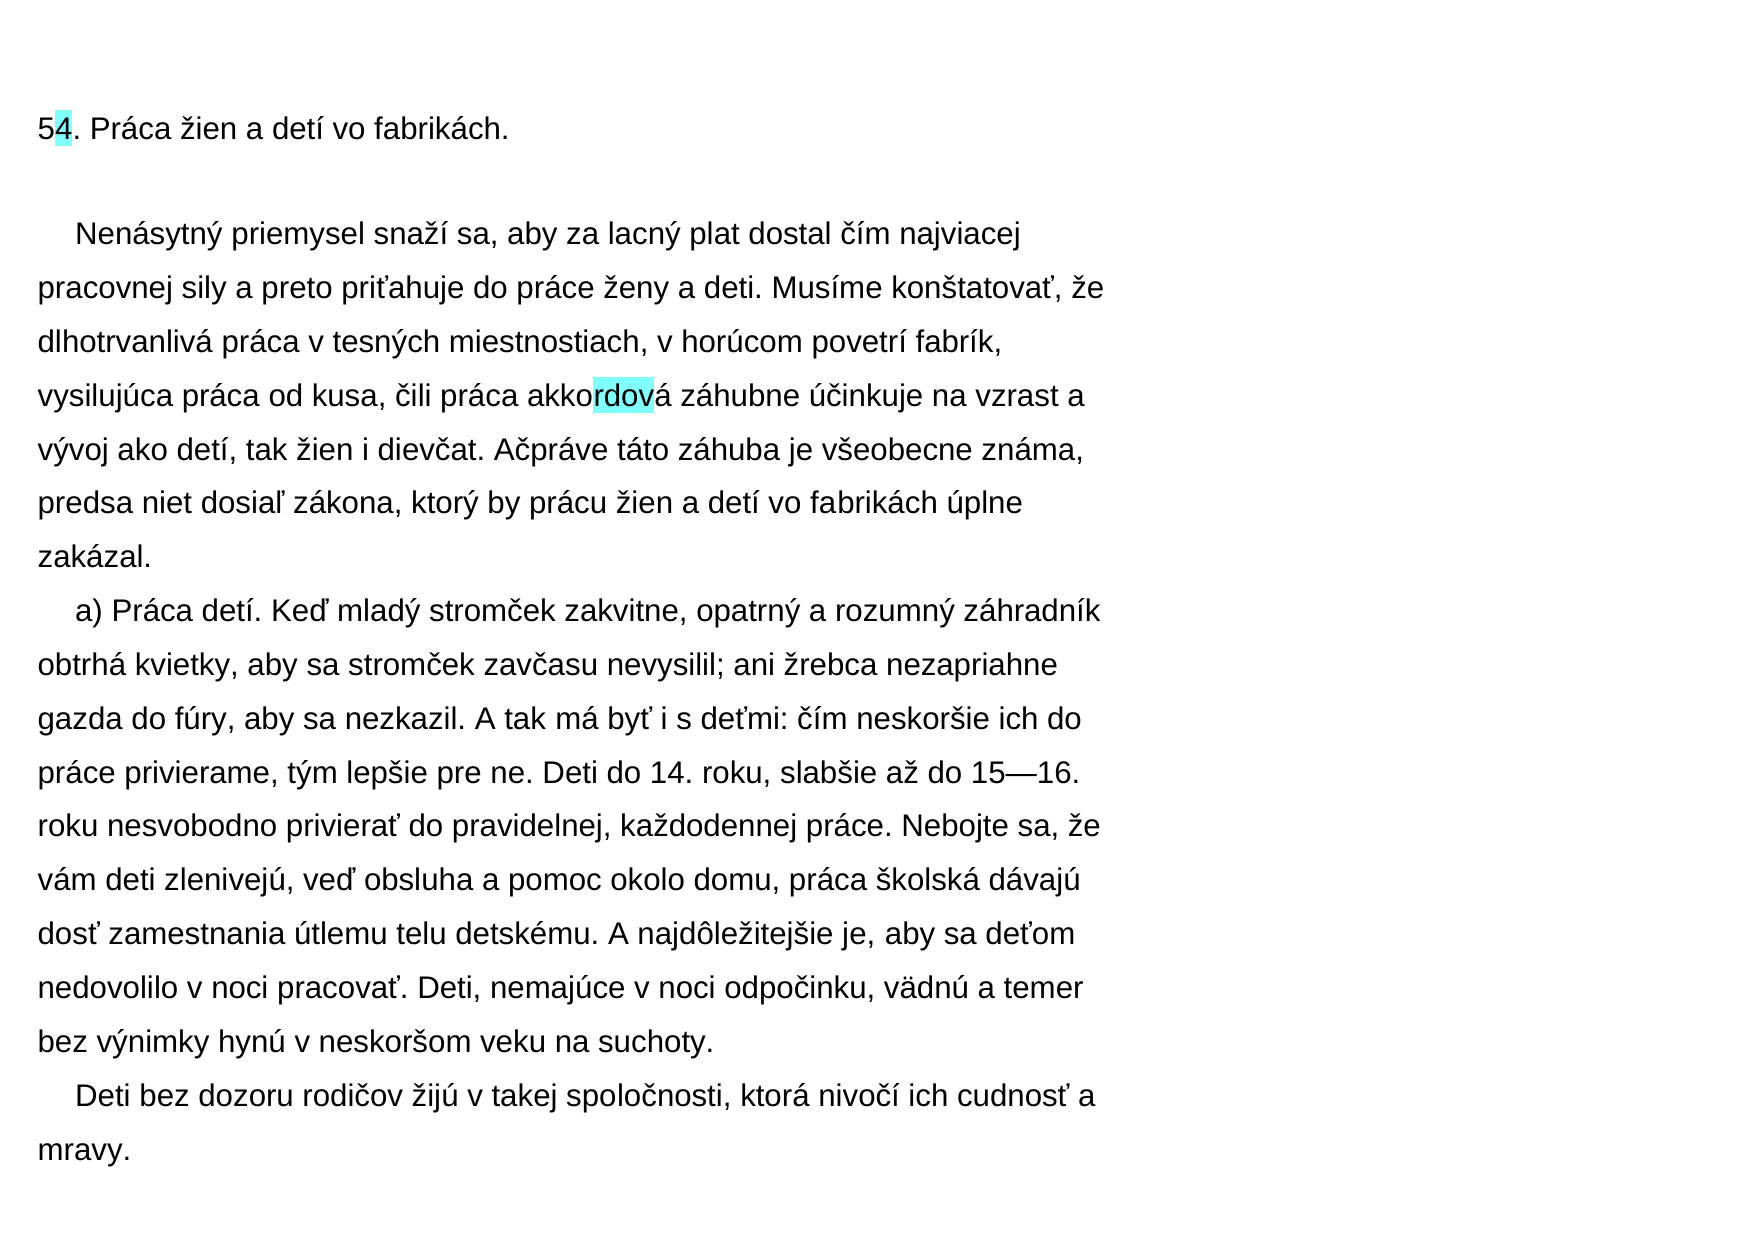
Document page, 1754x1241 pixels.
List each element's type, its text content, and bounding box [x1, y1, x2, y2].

text Deti bez dozoru rodičov žijú v takej spo­ločnosti, ktorá nivočí ich cudnosť a mravy. [37, 1077, 1130, 1167]
text a) Práca detí. Keď mladý stromček zakvitne, opatrný a rozumný záhradník obtrhá kvietky, aby sa stromček zavčasu nevysilil; ani žrebca nezapriahne gazda do fúry, aby sa nezkazil. A tak má byť i s deťmi: čím neskoršie ich do práce privierame, tým lepšie pre ne. Deti do 14. roku, slabšie až do 15—16. roku nesvobodno privierať do pravidelnej, každodennej práce. Nebojte sa, že vám deti zlenivejú, veď obsluha a pomoc okolo domu, práca školská dávajú dosť zamestnania útlemu telu detskému. A najdôležitejšie je, aby sa deťom nedovolilo v noci pracovať. Deti, nemajúce v noci odpočinku, vädnú a temer bez výnimky hynú v neskoršom veku na suchoty. [37, 592, 1130, 1059]
text 54. Práca žien a detí vo fabrikách. [37, 110, 1130, 146]
text Nenásytný priemysel snaží sa, aby za lacný plat dostal čím najviacej pracovnej sily a preto pri­ťahuje do práce ženy a deti. Musíme konštatovať, že dlhotrvanlivá práca v tesných miestnostiach, v horúcom povetrí fabrík, vysilujúca práca od kusa, čili práca akkordová záhubne účinkuje na vzrast a vývoj ako detí, tak žien i dievčat. Ačpráve táto záhuba je všeobecne známa, predsa niet dosiaľ zákona, ktorý by prácu žien a detí vo fa­brikách úplne zakázal. [37, 215, 1130, 574]
